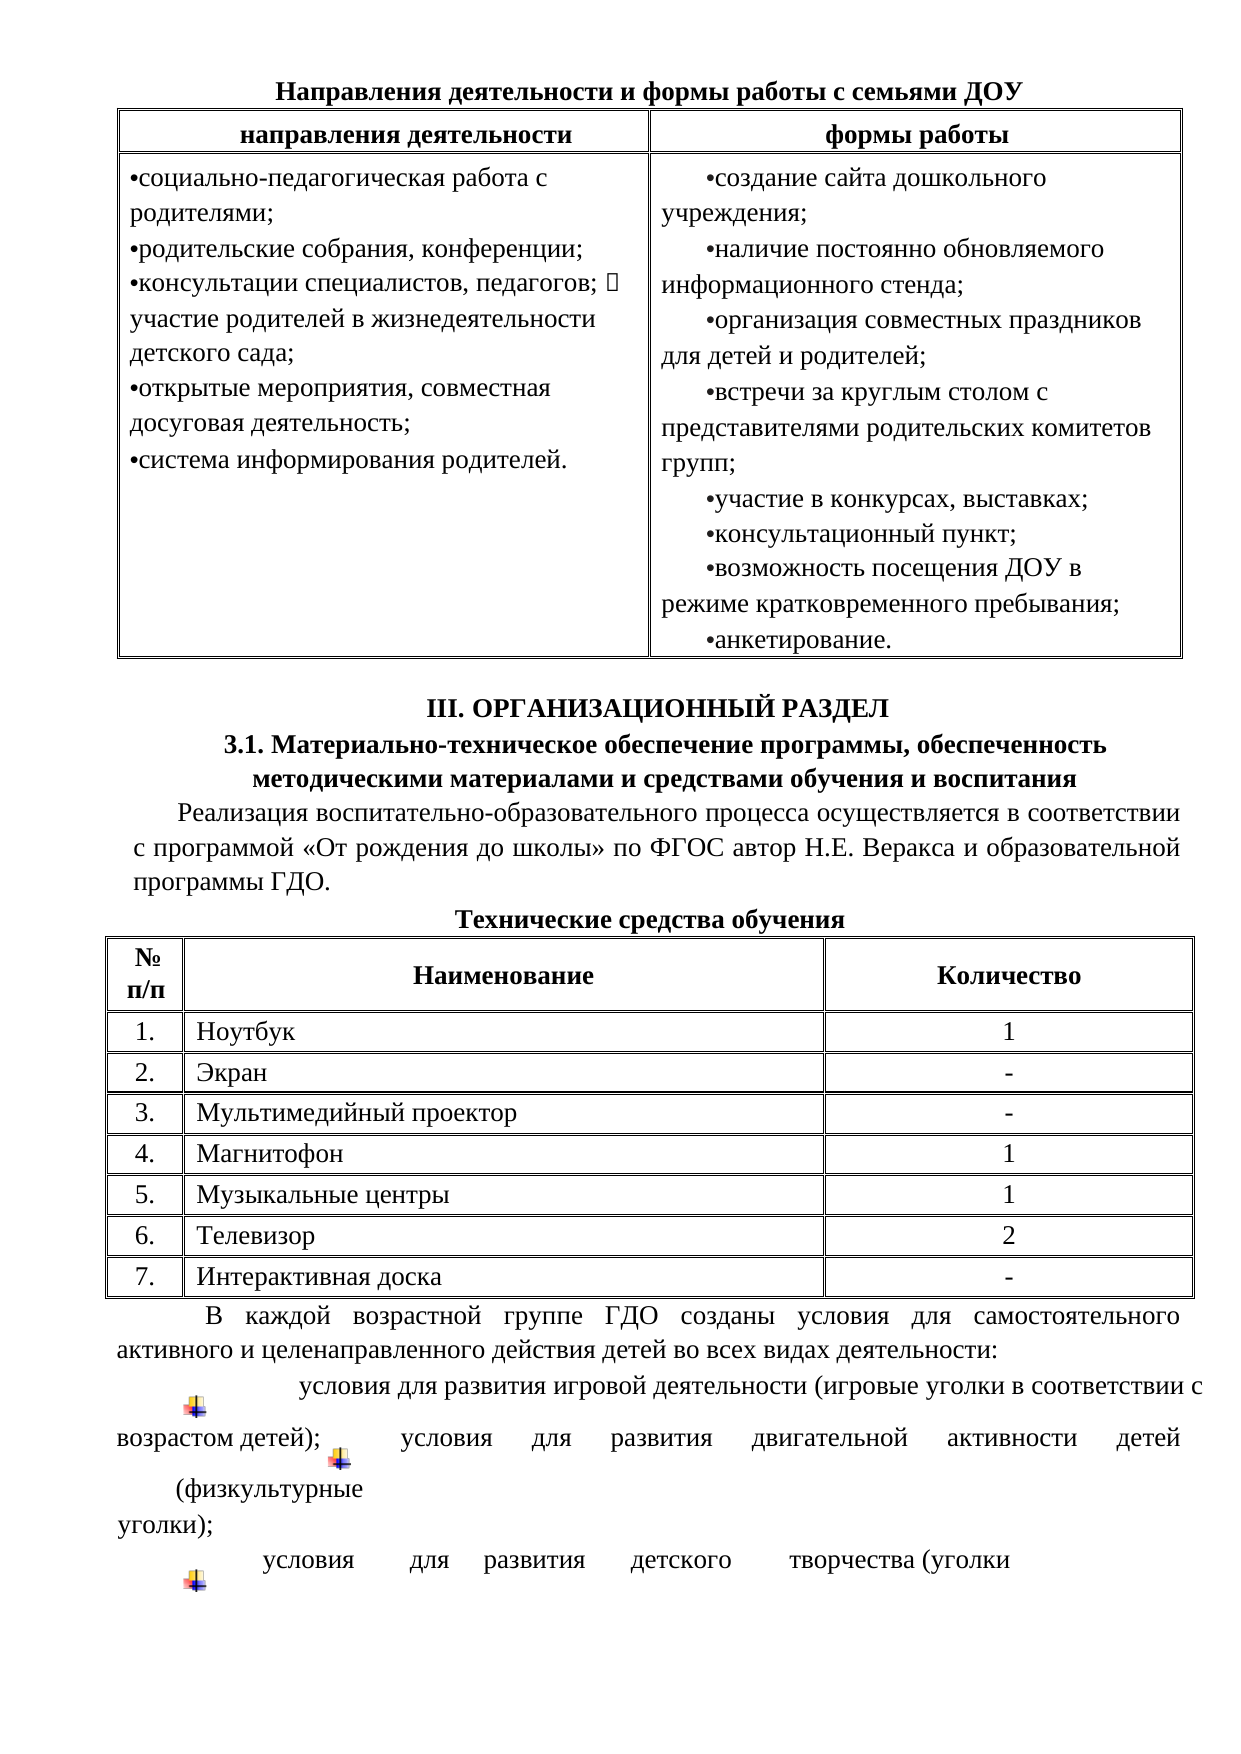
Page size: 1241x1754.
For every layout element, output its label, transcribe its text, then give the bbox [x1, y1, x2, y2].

table_cell 4. [108, 1136, 182, 1173]
text В каждой возрастной группе ГДО созданы условия для самостоятельного активного и целенаправленного действия детей во всех видах деятельности: [116, 1299, 1182, 1364]
table_cell 3. [108, 1095, 182, 1132]
table_cell - [826, 1258, 1192, 1296]
table_cell Экран [185, 1054, 823, 1091]
text возрастом детей); условия для развития двигательной активности детей (физкультурные [116, 1421, 1182, 1503]
subtitle Направления деятельности и формы работы с семьями ДОУ [145, 75, 1154, 106]
table_header Количество [826, 939, 1192, 1010]
table_cell 2 [826, 1217, 1192, 1254]
table_cell Телевизор [185, 1217, 823, 1254]
table_cell Мультимедийный проектор [185, 1095, 823, 1132]
table_cell Магнитофон [185, 1136, 823, 1173]
text условия для развития детского творчества (уголки [118, 1543, 1204, 1592]
table_cell 2. [108, 1054, 182, 1091]
table_cell 7. [108, 1258, 182, 1296]
table_cell - [826, 1054, 1192, 1091]
table_cell 1 [826, 1136, 1192, 1173]
table_cell 1 [826, 1013, 1192, 1051]
table_header формы работы [651, 111, 1180, 151]
text условия для развития игровой деятельности (игровые уголки в соответствии с [118, 1369, 1204, 1417]
table_cell Интерактивная доска [185, 1258, 823, 1296]
table_cell Ноутбук [185, 1013, 823, 1051]
text уголки); [117, 1508, 1182, 1539]
table_cell социально-педагогическая работа с родителями; родительские собрания, конференции; консультации специалистов, педагогов;  участие родителей в жизнедеятельности детского сада; открытые мероприятия, совместная досуговая деятельность; система информирования родителей. [120, 154, 648, 656]
text Реализация воспитательно-образовательного процесса осуществляется в соответствии с программой «От рождения до школы» по ФГОС автор Н.Е. Веракса и образовательной программы ГДО. [133, 796, 1182, 896]
subtitle Технические средства обучения [145, 903, 1155, 934]
table_header № п/п [108, 939, 182, 1010]
table_cell - [826, 1095, 1192, 1132]
table_cell 1. [108, 1013, 182, 1051]
subtitle III. ОРГАНИЗАЦИОННЫЙ РАЗДЕЛ [145, 692, 1170, 723]
table_cell 6. [108, 1217, 182, 1254]
table_header направления деятельности [120, 111, 648, 151]
table_cell создание сайта дошкольного учреждения; наличие постоянно обновляемого информационного стенда; организация совместных праздников для детей и родителей; встречи за круглым столом с представителями родительских комитетов групп; участие в конкурсах, выставках; консультационный пункт; возможность посещения ДОУ в режиме кратковременного пребывания; анкетирование. [651, 154, 1180, 656]
table_cell 1 [826, 1176, 1192, 1214]
table_header Наименование [185, 939, 823, 1010]
table_cell 5. [108, 1176, 182, 1214]
text 3.1. Материально-техническое обеспечение программы, обеспеченность методическими материалами и средствами обучения и воспитания [223, 728, 1204, 793]
table_cell Музыкальные центры [185, 1176, 823, 1214]
